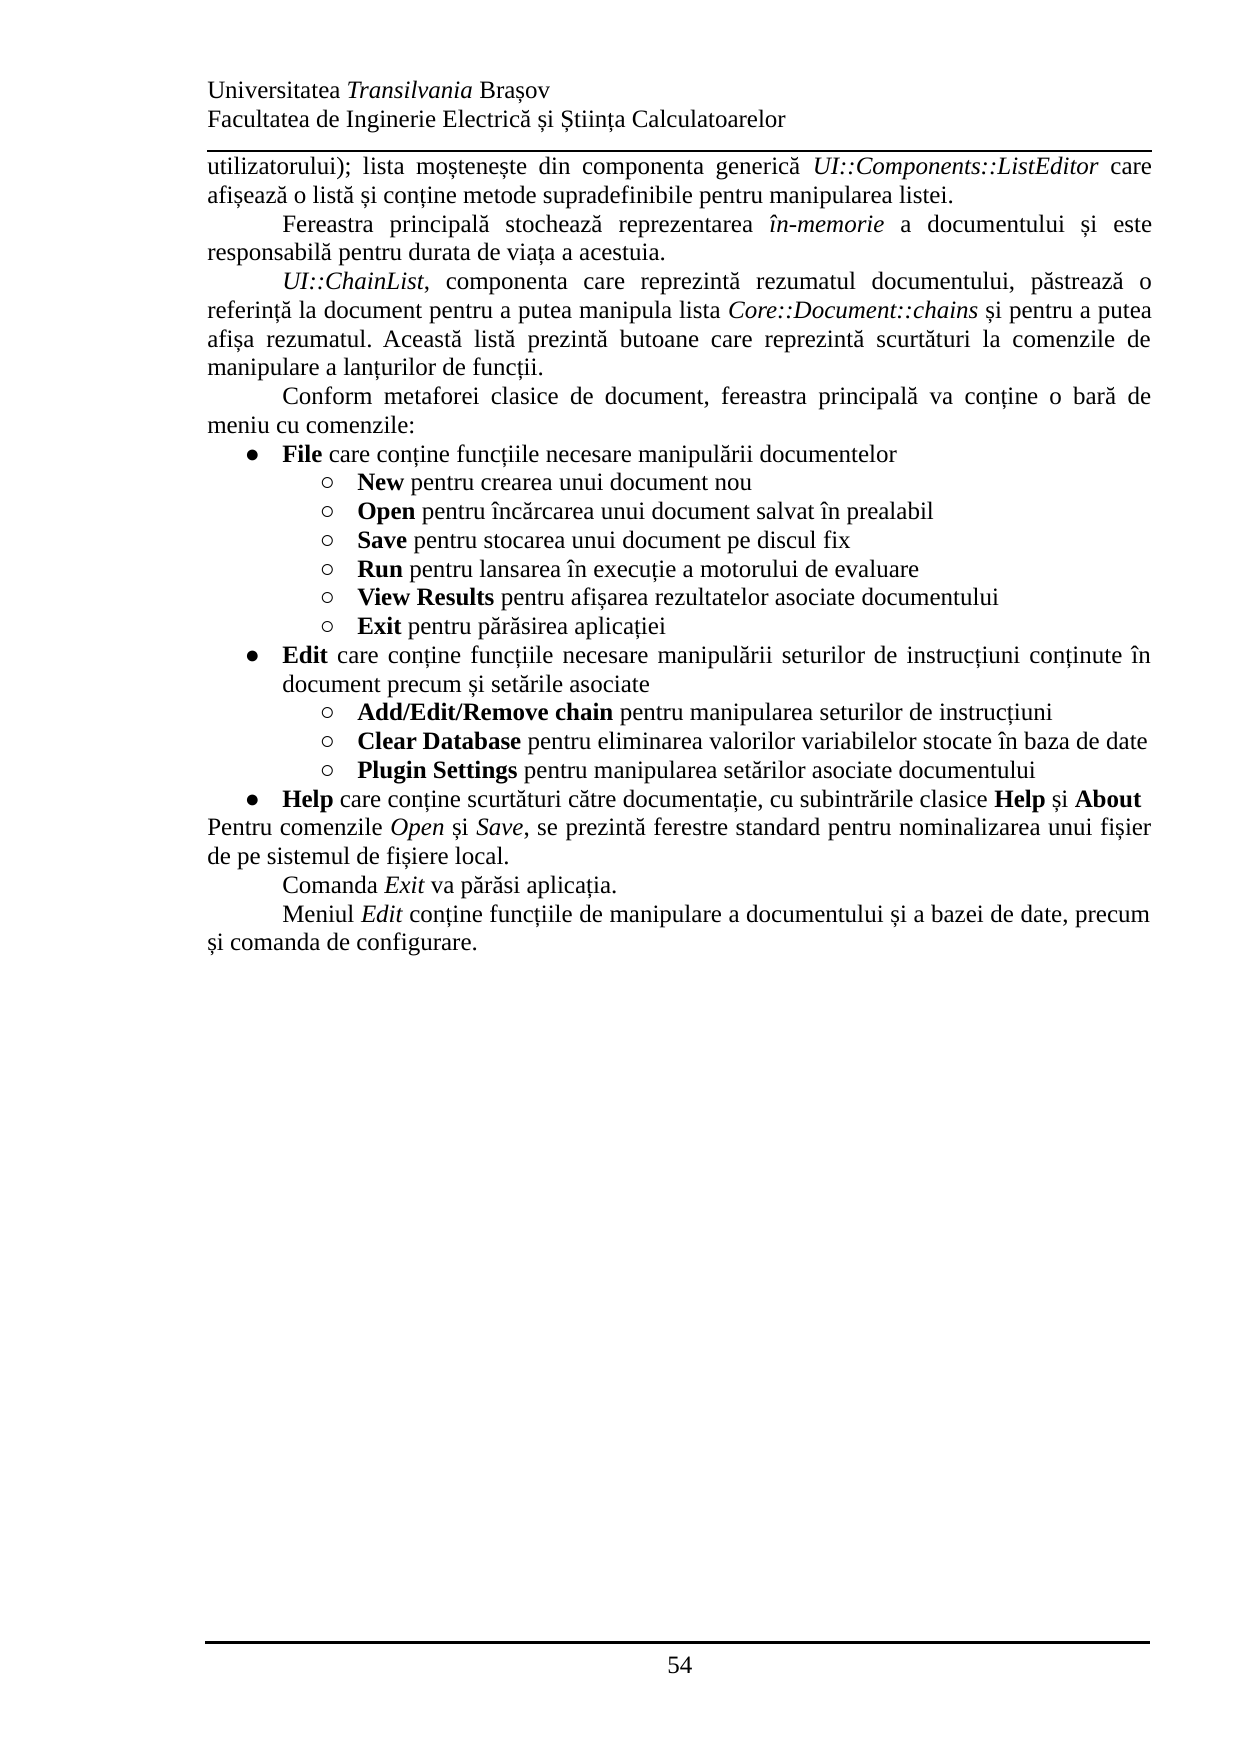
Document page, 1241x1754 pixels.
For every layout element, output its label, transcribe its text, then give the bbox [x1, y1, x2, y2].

list Clear Database pentru eliminarea valorilor variabilelor stocate în baza de date [319, 726, 1152, 755]
text Pentru comenzile Open și Save, se prezintă ferestre standard pentru nominalizarea unui fișier de pe sistemul de fișiere local. [207, 812, 1152, 870]
list View Results pentru afișarea rezultatelor asociate documentului [319, 582, 1152, 611]
text Comanda Exit va părăsi aplicația. [207, 870, 1152, 899]
list File care conține funcțiile necesare manipulării documentelor [244, 439, 1152, 467]
list Open pentru încărcarea unui document salvat în prealabil [319, 496, 1152, 525]
text Meniul Edit conține funcțiile de manipulare a documentului și a bazei de date, precum și comanda de configurare. [207, 899, 1152, 956]
list New pentru crearea unui document nou [319, 467, 1152, 496]
text UI::ChainList, componenta care reprezintă rezumatul documentului, păstrează o referință la document pentru a putea manipula lista Core::Document::chains și pentru a putea afișa rezumatul. Această listă prezintă butoane care reprezintă scurtături la comenzile de manipulare a lanțurilor de funcții. [207, 266, 1152, 381]
list Plugin Settings pentru manipularea setărilor asociate documentului [319, 755, 1152, 784]
list Run pentru lansarea în execuție a motorului de evaluare [319, 554, 1152, 582]
text utilizatorului); lista moștenește din componenta generică UI::Components::ListEditor care afișează o listă și conține metode supradefinibile pentru manipularea listei. [207, 152, 1152, 209]
list Add/Edit/Remove chain pentru manipularea seturilor de instrucțiuni [319, 697, 1152, 726]
list Save pentru stocarea unui document pe discul fix [319, 525, 1152, 554]
list Help care conține scurtături către documentație, cu subintrările clasice Help și About [244, 784, 1152, 812]
list Edit care conține funcțiile necesare manipulării seturilor de instrucțiuni conținute în document precum și setările asociate [244, 640, 1152, 697]
text Fereastra principală stochează reprezentarea în-memorie a documentului și este responsabilă pentru durata de viața a acestuia. [207, 209, 1152, 266]
text Conform metaforei clasice de document, fereastra principală va conține o bară de meniu cu comenzile: [207, 381, 1152, 439]
list Exit pentru părăsirea aplicației [319, 611, 1152, 640]
